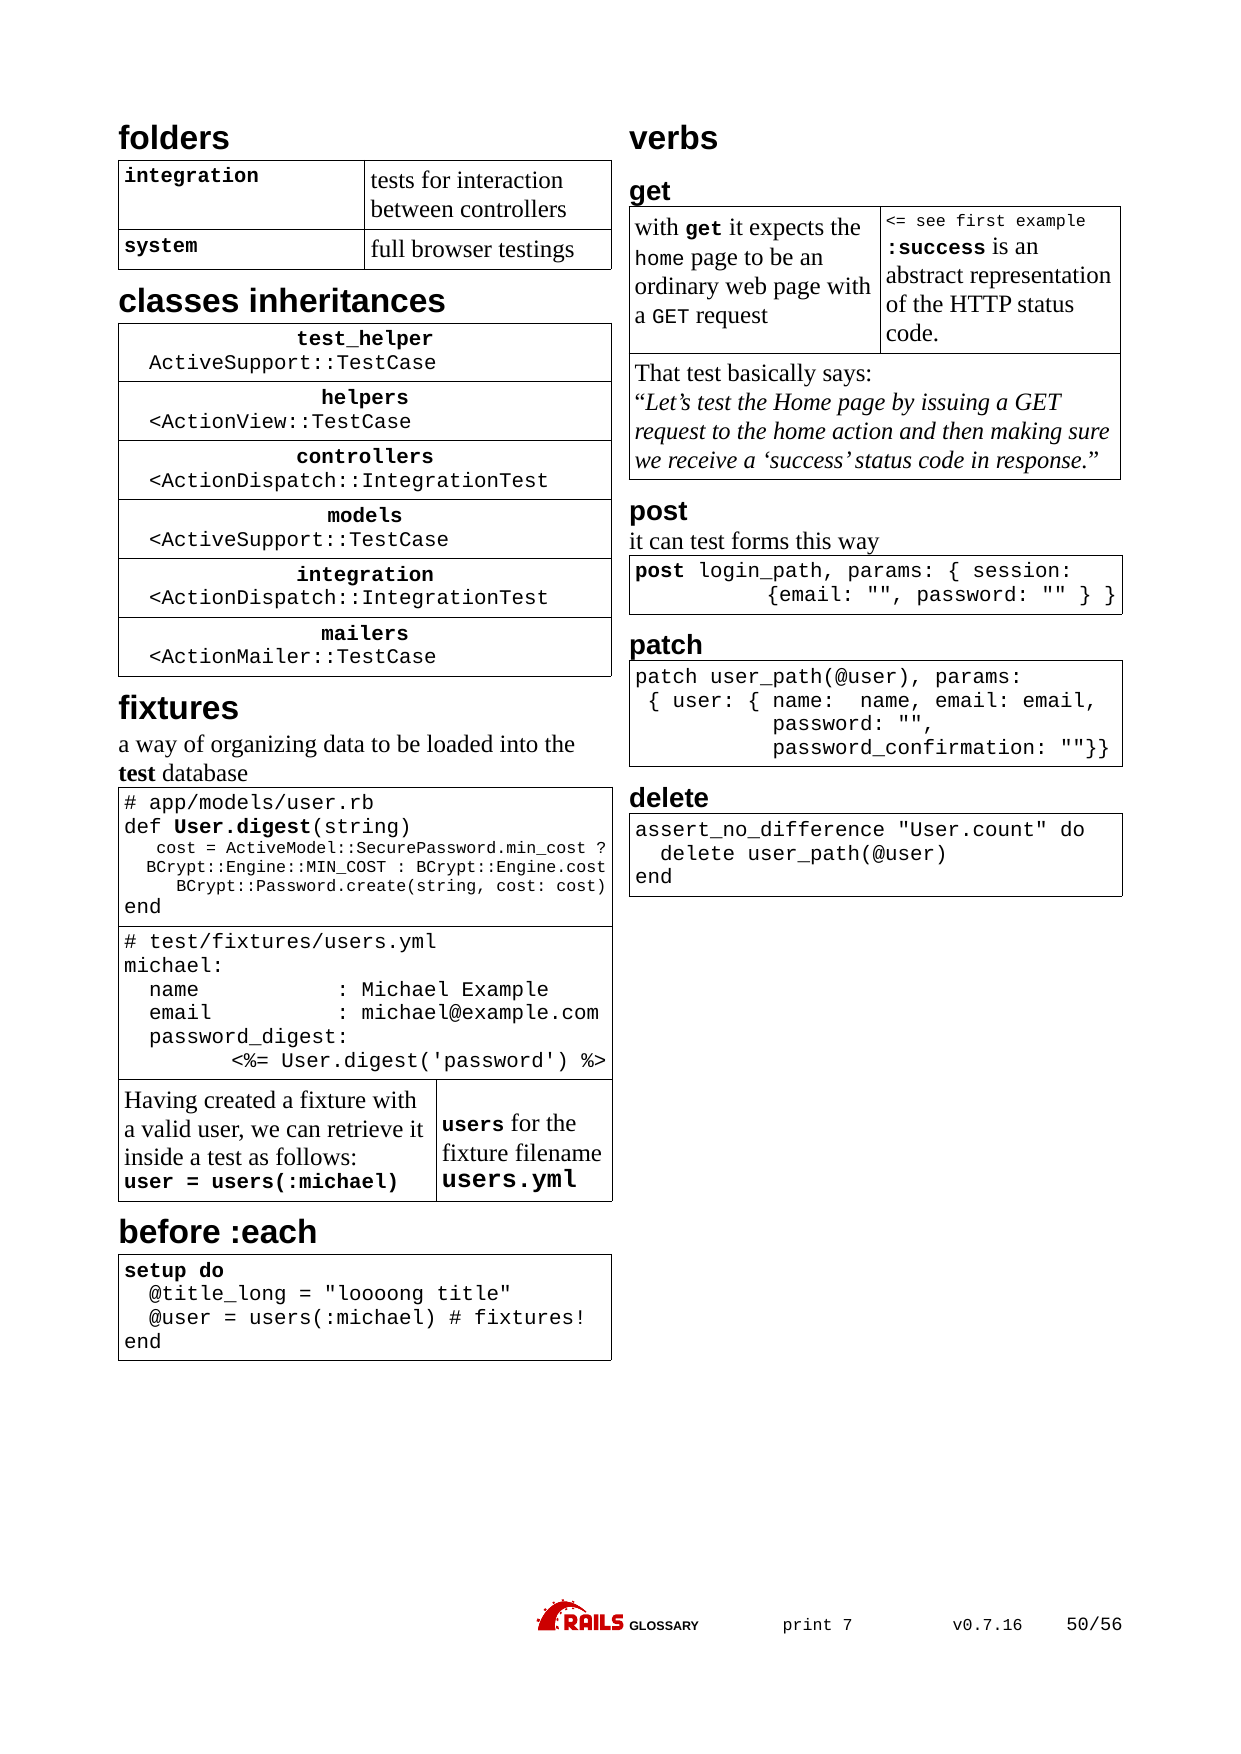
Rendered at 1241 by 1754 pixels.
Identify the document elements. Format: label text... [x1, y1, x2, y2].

table_header integration [119, 161, 364, 229]
table_header assert_no_difference "User.count" do delete user_path(@user) end [630, 814, 1122, 896]
table_header test_helper ActiveSupport::TestCase [119, 324, 611, 381]
subtitle get [629, 174, 1122, 206]
table_header setup do @title_long = "loooong title" @user = users(:michael) # fixtures! end [119, 1255, 611, 1360]
table_cell models <ActiveSupport::TestCase [119, 500, 611, 558]
text a way of organizing data to be loaded into the test database [118, 729, 611, 787]
table_header patch user_path(@user), params: { user: { name: name, email: email, password: "", password_confirmation: ""}} [630, 661, 1122, 766]
table_cell mailers <ActionMailer::TestCase [119, 618, 611, 676]
table_cell controllers <ActionDispatch::IntegrationTest [119, 441, 611, 499]
subtitle fixtures [118, 687, 611, 726]
subtitle classes inheritances [118, 281, 611, 319]
table_header post login_path, params: { session: {email: "", password: "" } } [630, 556, 1122, 613]
table_cell full browser testings [365, 230, 611, 269]
table_cell Having created a fixture with a valid user, we can retrieve it inside a test as follows: user = users(:michael) [119, 1080, 436, 1201]
subtitle post [629, 494, 1122, 526]
table_cell helpers <ActionView::TestCase [119, 382, 611, 440]
subtitle before :each [118, 1212, 611, 1251]
subtitle verbs [629, 118, 1122, 157]
table_header <= see first example :success is an abstract representation of the HTTP status code. [881, 207, 1120, 353]
table_cell users for the fixture filename users.yml [437, 1080, 612, 1201]
table_cell # test/fixtures/users.yml michael: name : Michael Example email : michael@example.com password_digest: <%= User.digest('password') %> [119, 927, 612, 1079]
subtitle folders [118, 118, 611, 157]
table_header with get it expects the home page to be an ordinary web page with a GET request [630, 207, 880, 353]
subtitle patch [629, 628, 1122, 660]
table_header tests for interaction between controllers [365, 161, 611, 229]
table_header # app/models/user.rb def User.digest(string) cost = ActiveModel::SecurePassword.min_cost ? BCrypt::Engine::MIN_COST : BCrypt::Engine.cost BCrypt::Password.create(string, cost: cost) end [119, 788, 612, 926]
table_cell That test basically says: “Let’s test the Home page by issuing a GET request to the home action and then making sure we receive a ‘success’ status code in response.” [630, 354, 1120, 479]
text it can test forms this way [629, 526, 1122, 555]
subtitle delete [629, 781, 1122, 813]
table_cell integration <ActionDispatch::IntegrationTest [119, 559, 611, 617]
table_cell system [119, 230, 364, 269]
